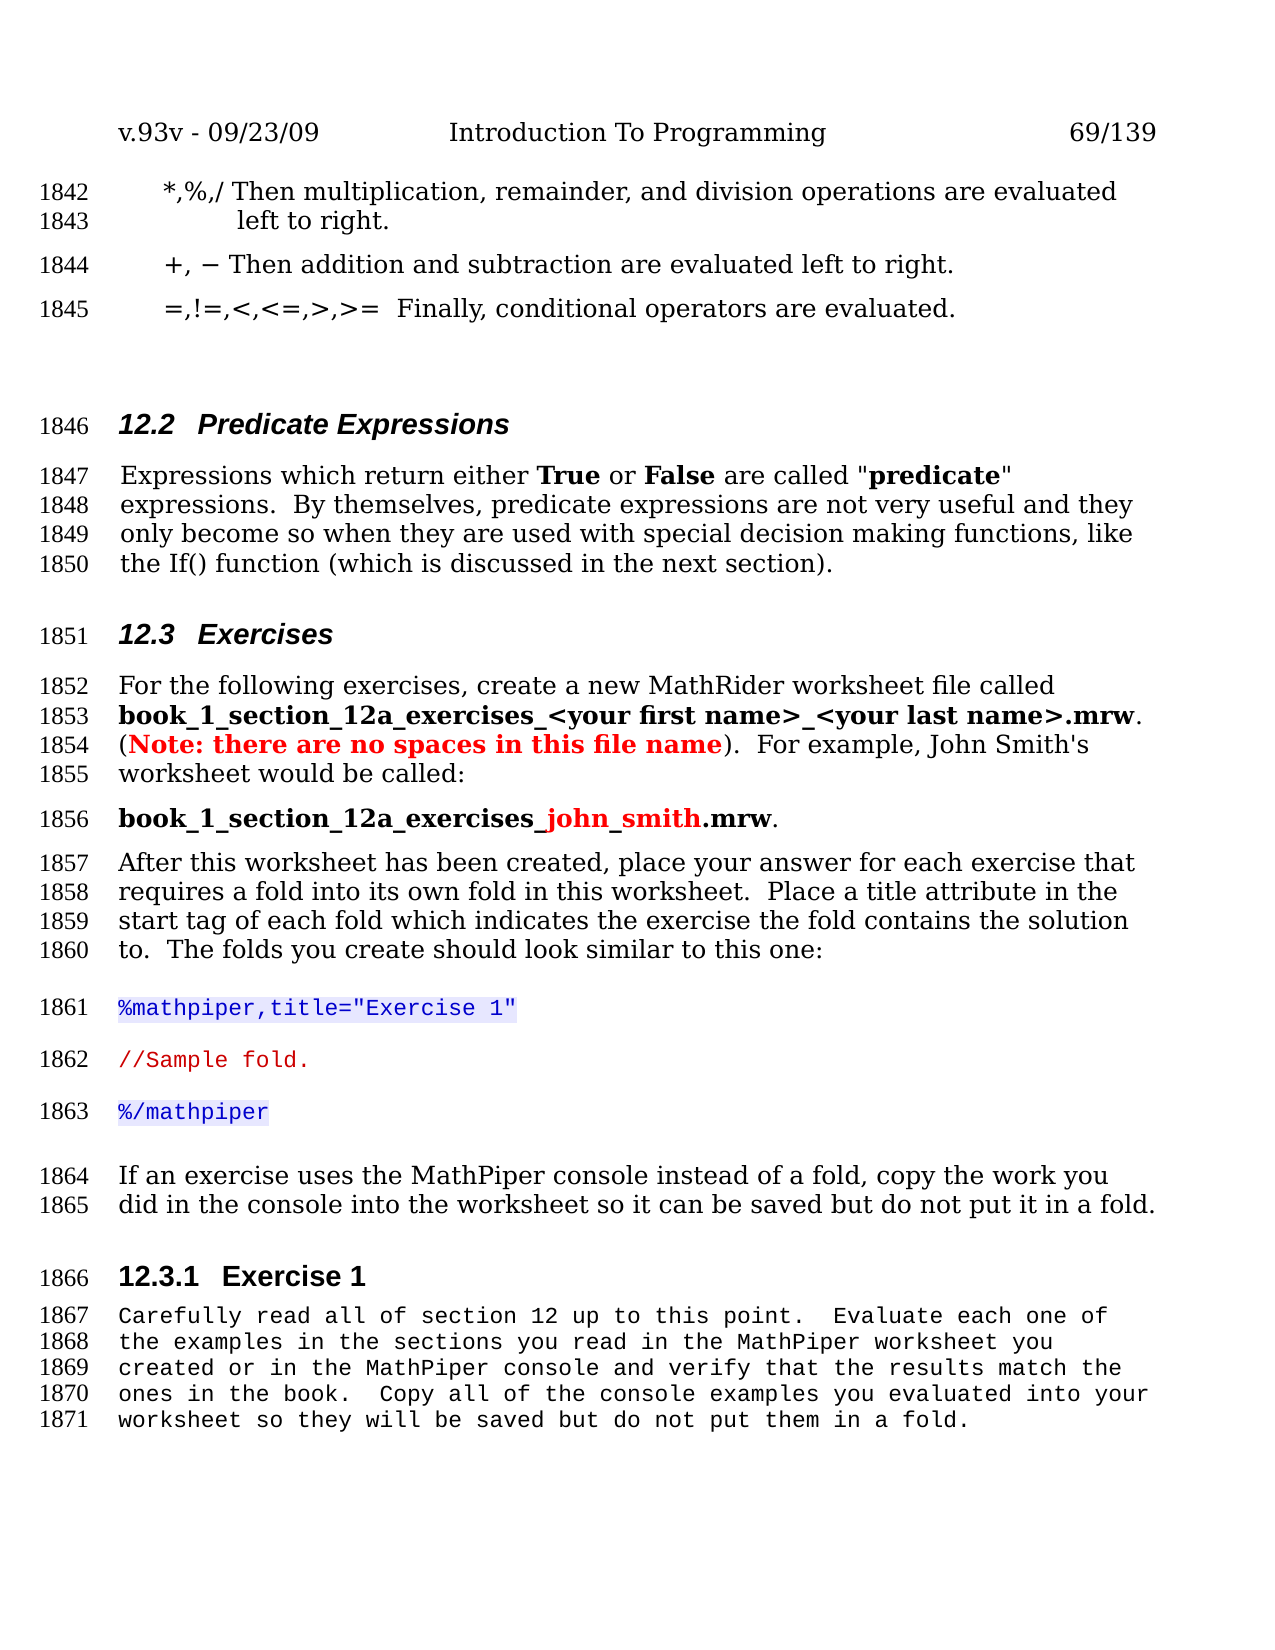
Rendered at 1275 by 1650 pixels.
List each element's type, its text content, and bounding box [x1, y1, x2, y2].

subtitle Predicate Expressions [118, 407, 1157, 440]
text =,!=,<,<=,>,>= Finally, conditional operators are evaluated. [163, 294, 1157, 323]
subtitle Exercises [118, 617, 1157, 651]
text +, − Then addition and subtraction are evaluated left to right. [163, 250, 1157, 279]
text book_1_section_12a_exercises_john_smith.mrw. [118, 804, 1157, 833]
text If an exercise uses the MathPiper console instead of a fold, copy the work you did in the console into the worksheet so it can be saved but do not put it in a fold. [118, 1161, 1157, 1219]
text Carefully read all of section 12 up to this point. Evaluate each one of the examples in the sections you read in the MathPiper worksheet you created or in the MathPiper console and verify that the results match the ones in the book. Copy all of the console examples you evaluated into your worksheet so they will be saved but do not put them in a fold. [118, 1304, 1157, 1434]
text After this worksheet has been created, place your answer for each exercise that requires a fold into its own fold in this worksheet. Place a title attribute in the start tag of each fold which indicates the exercise the fold contains the solution to. The folds you create should look similar to this one: [118, 848, 1157, 965]
text //Sample fold. [118, 1048, 1157, 1074]
text For the following exercises, create a new MathRider worksheet file called book_1_section_12a_exercises_<your first name>_<your last name>.mrw. (Note: there are no spaces in this file name). For example, John Smith's worksheet would be called: [118, 672, 1157, 789]
text *,%,/ Then multiplication, remainder, and division operations are evaluated left to right. [163, 177, 1157, 235]
text Expressions which return either True or False are called "predicate" expressions. By themselves, predicate expressions are not very useful and they only become so when they are used with special decision making functions, like the If() function (which is discussed in the next section). [120, 461, 1157, 578]
text %/mathpiper [118, 1100, 1157, 1126]
text %mathpiper,title="Exercise 1" [118, 997, 1157, 1023]
subtitle Exercise 1 [118, 1259, 1157, 1292]
